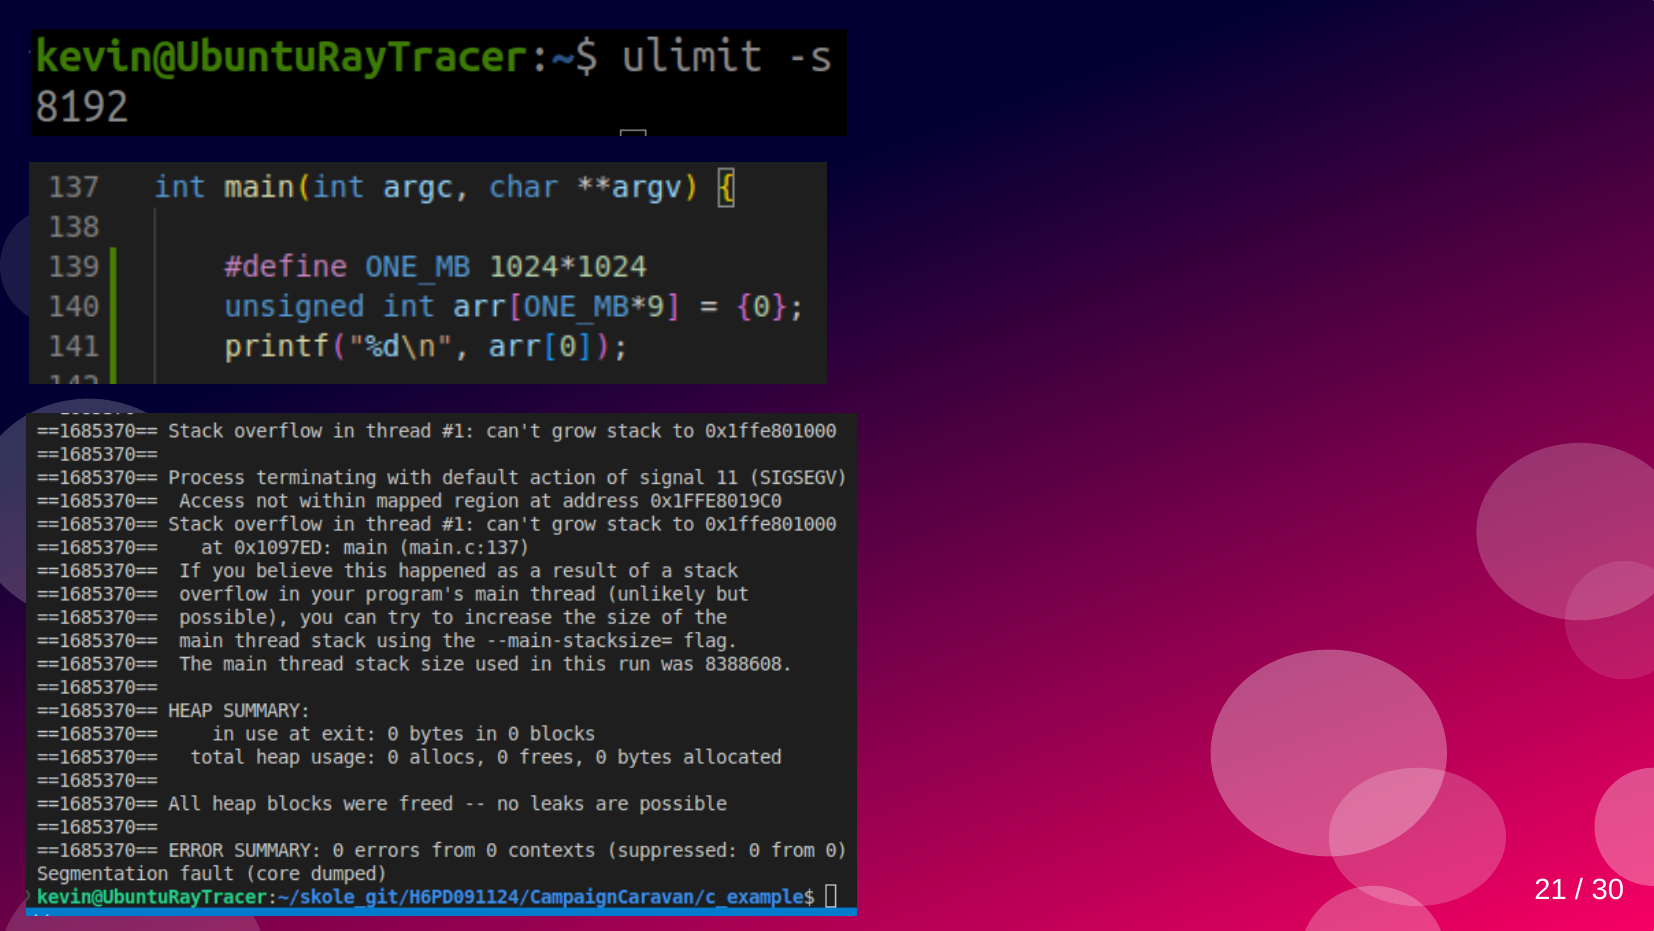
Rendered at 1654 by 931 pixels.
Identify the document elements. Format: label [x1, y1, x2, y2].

picture [29, 29, 847, 136]
picture [26, 413, 857, 916]
picture [29, 162, 827, 384]
